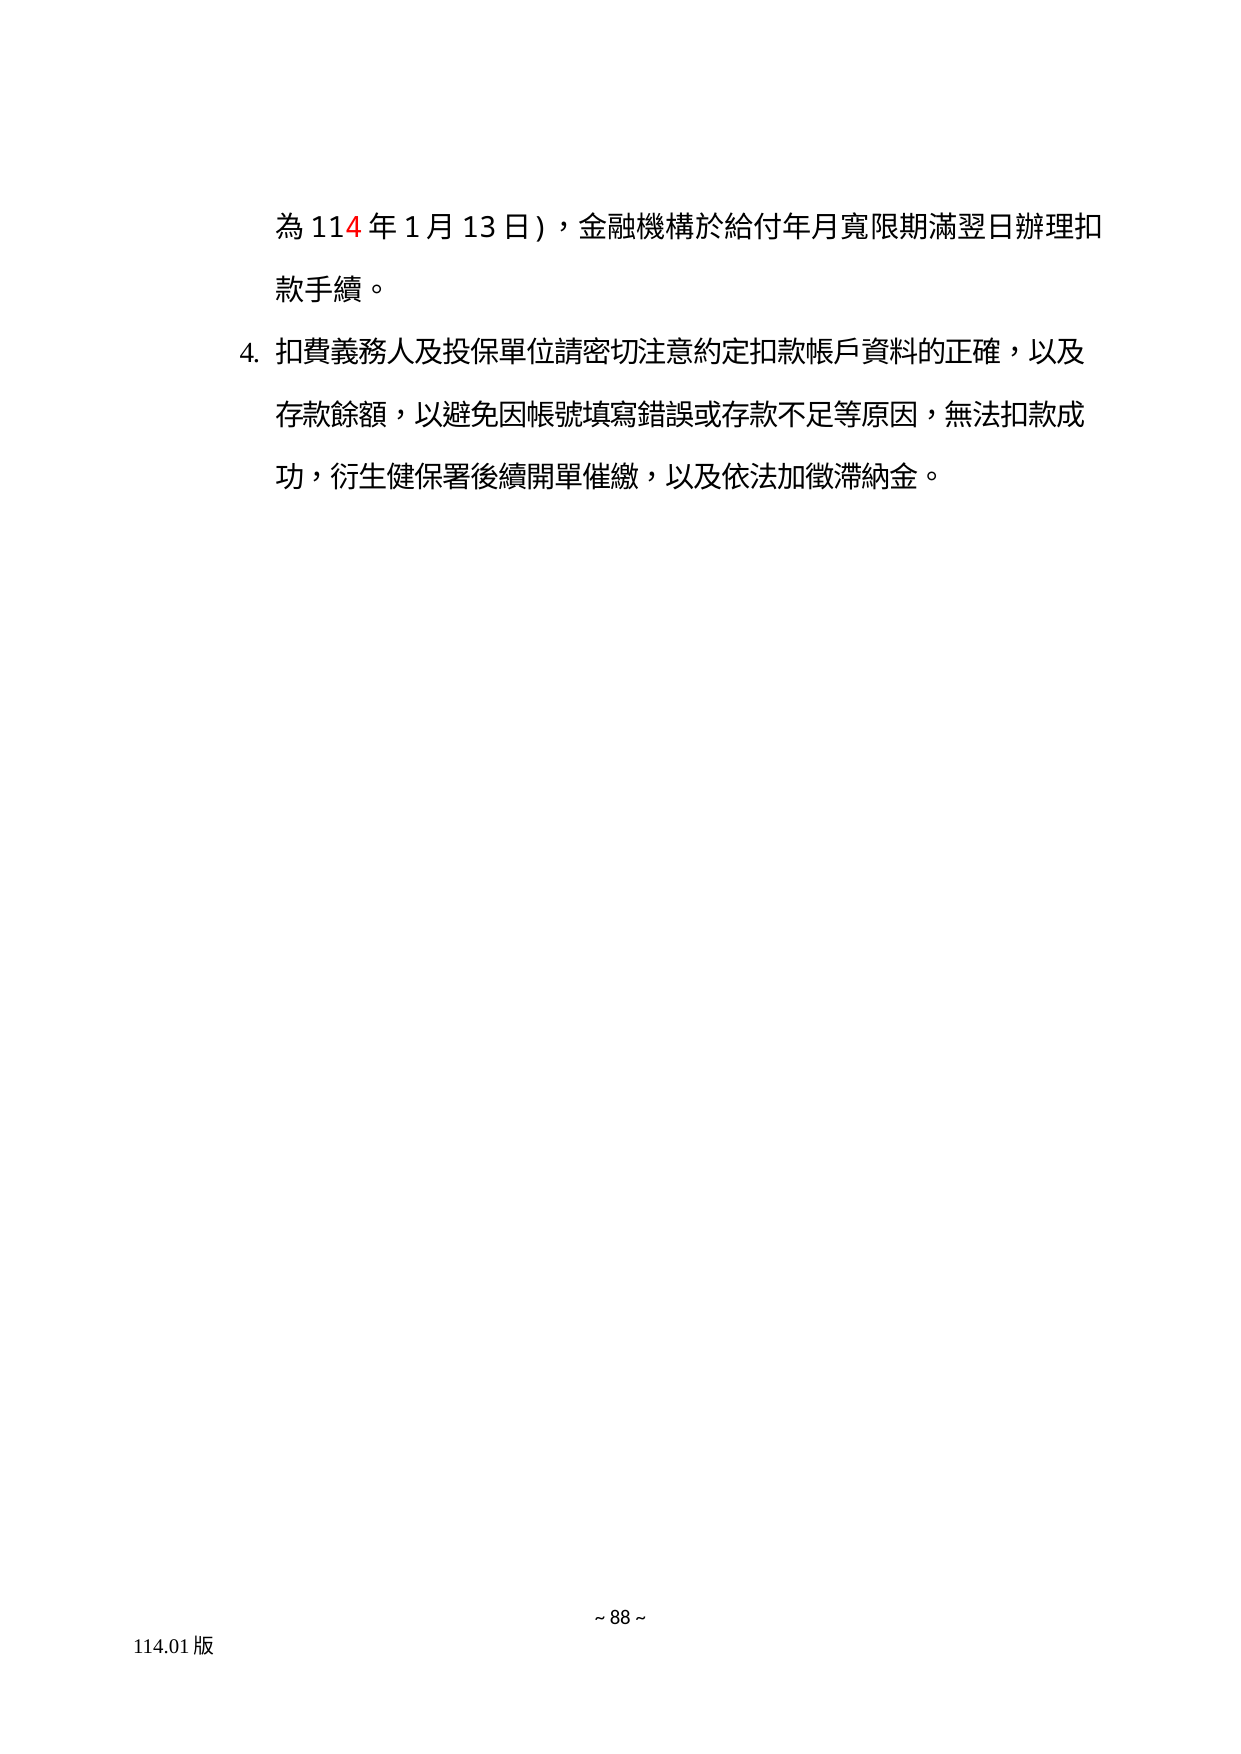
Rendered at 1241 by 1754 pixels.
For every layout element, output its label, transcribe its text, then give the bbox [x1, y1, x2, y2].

list 扣費義務人及投保單位請密切注意約定扣款帳戶資料的正確，以及存款餘額，以避免因帳號填寫錯誤或存款不足等原因，無法扣款成功，衍生健保署後續開單催繳，以及依法加徵滯納金。 [239, 308, 1107, 496]
list 為114年1月13日)，金融機構於給付年月寬限期滿翌日辦理扣款手續。 [239, 183, 1107, 308]
